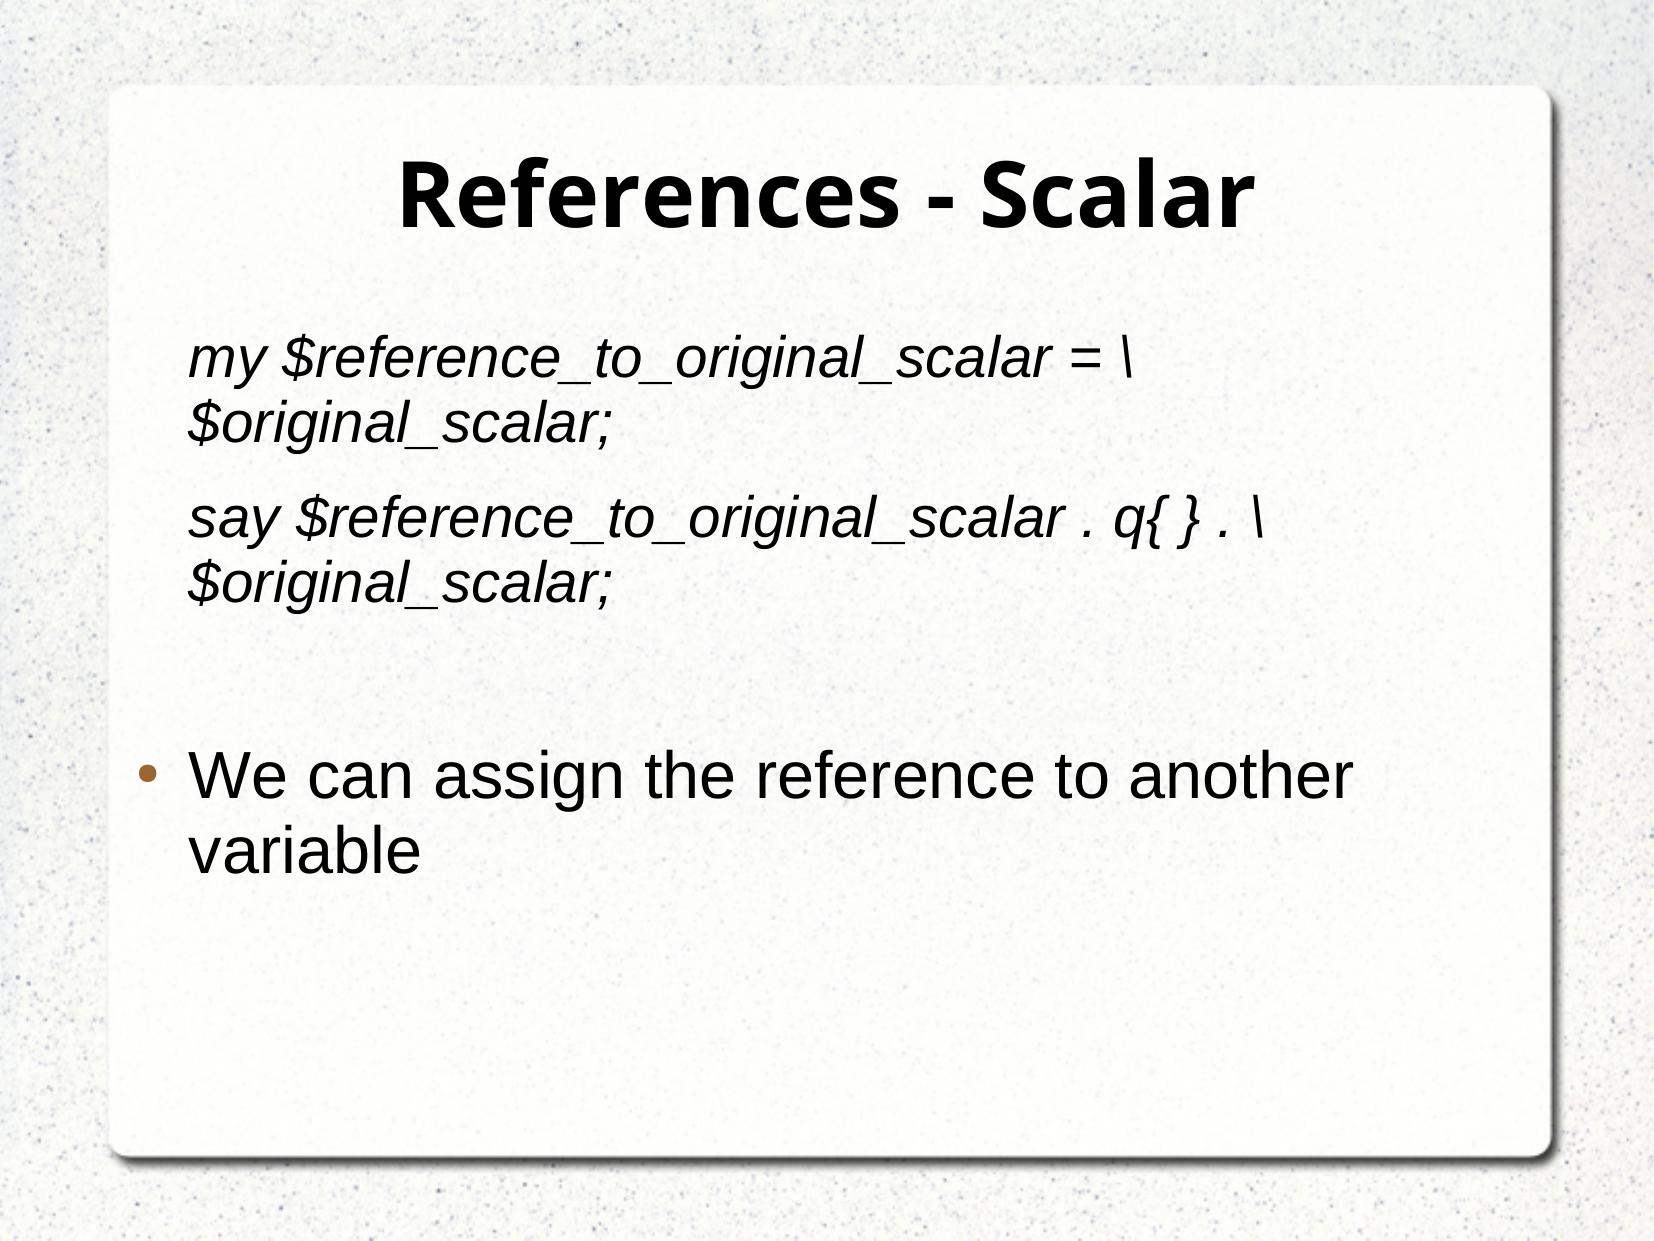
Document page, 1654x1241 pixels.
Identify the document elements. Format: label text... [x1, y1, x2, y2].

title References - Scalar [118, 88, 1536, 296]
picture [0, 0, 1654, 1241]
list my $reference_to_original_scalar = \$original_scalar; say $reference_to_original_scalar . q{ } . \$original_scalar; We can assign the reference to another variable [118, 324, 1506, 1063]
